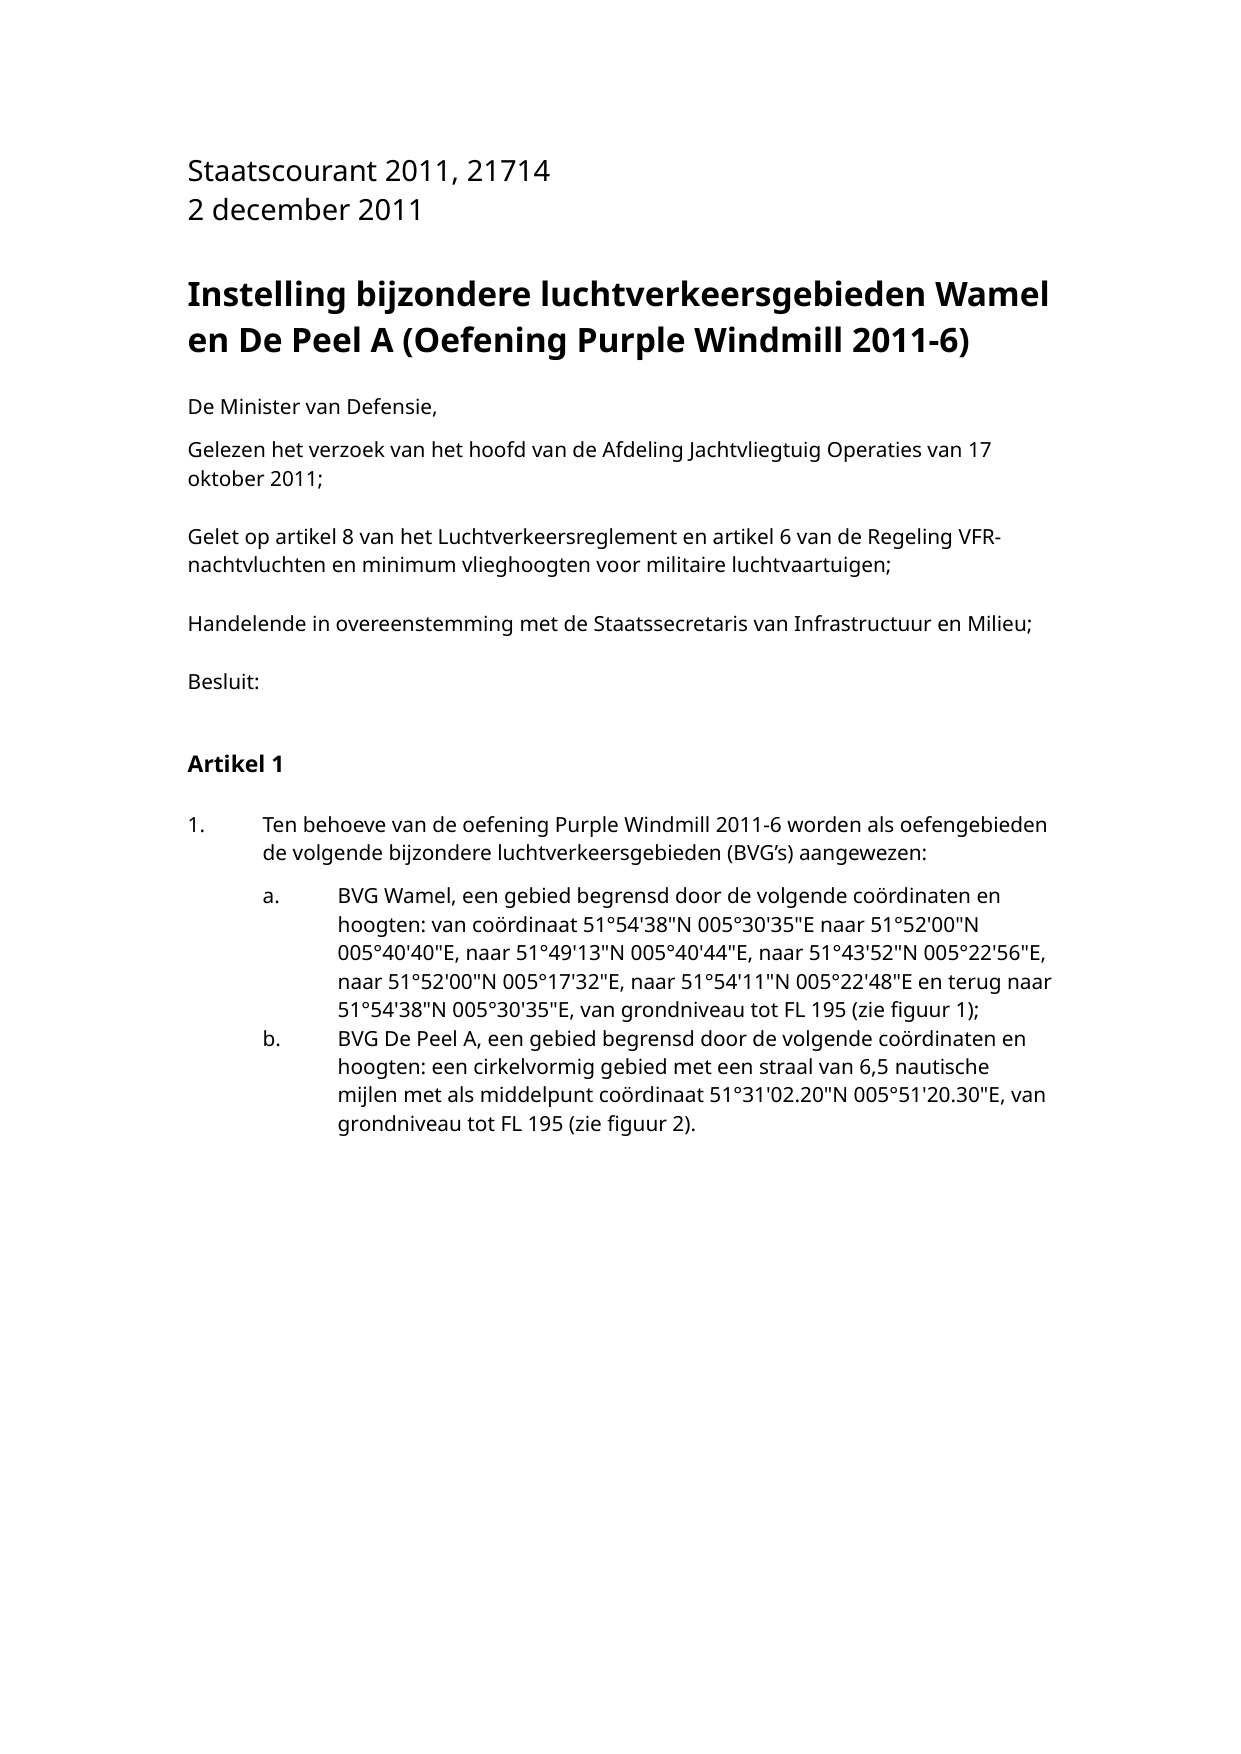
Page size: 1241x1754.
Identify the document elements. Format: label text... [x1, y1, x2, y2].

text Handelende in overeenstemming met de Staatssecretaris van Infrastructuur en Milieu; [187, 609, 1053, 637]
subtitle Instelling bijzondere luchtverkeersgebieden Wamel en De Peel A (Oefening Purple Windmill 2011-6) [187, 271, 1053, 362]
subtitle Artikel 1 [187, 748, 1053, 780]
list BVG Wamel, een gebied begrensd door de volgende coördinaten en hoogten: van coördinaat 51°54'38"N 005°30'35"E naar 51°52'00"N 005°40'40"E, naar 51°49'13"N 005°40'44"E, naar 51°43'52"N 005°22'56"E, naar 51°52'00"N 005°17'32"E, naar 51°54'11"N 005°22'48"E en terug naar 51°54'38"N 005°30'35"E, van grondniveau tot FL 195 (zie figuur 1); [262, 882, 1053, 1024]
text Gelezen het verzoek van het hoofd van de Afdeling Jachtvliegtuig Operaties van 17 oktober 2011; [187, 435, 1053, 492]
list BVG De Peel A, een gebied begrensd door de volgende coördinaten en hoogten: een cirkelvormig gebied met een straal van 6,5 nautische mijlen met als middelpunt coördinaat 51°31'02.20"N 005°51'20.30"E, van grondniveau tot FL 195 (zie figuur 2). [262, 1024, 1053, 1137]
text Staatscourant 2011, 21714 [187, 150, 1053, 190]
text Besluit: [187, 667, 1053, 696]
text 2 december 2011 [187, 190, 1053, 229]
list Ten behoeve van de oefening Purple Windmill 2011-6 worden als oefengebieden de volgende bijzondere luchtverkeersgebieden (BVG’s) aangewezen: [187, 810, 1053, 867]
text De Minister van Defensie, [187, 392, 1053, 420]
text Gelet op artikel 8 van het Luchtverkeersreglement en artikel 6 van de Regeling VFR-nachtvluchten en minimum vlieghoogten voor militaire luchtvaartuigen; [187, 522, 1053, 579]
